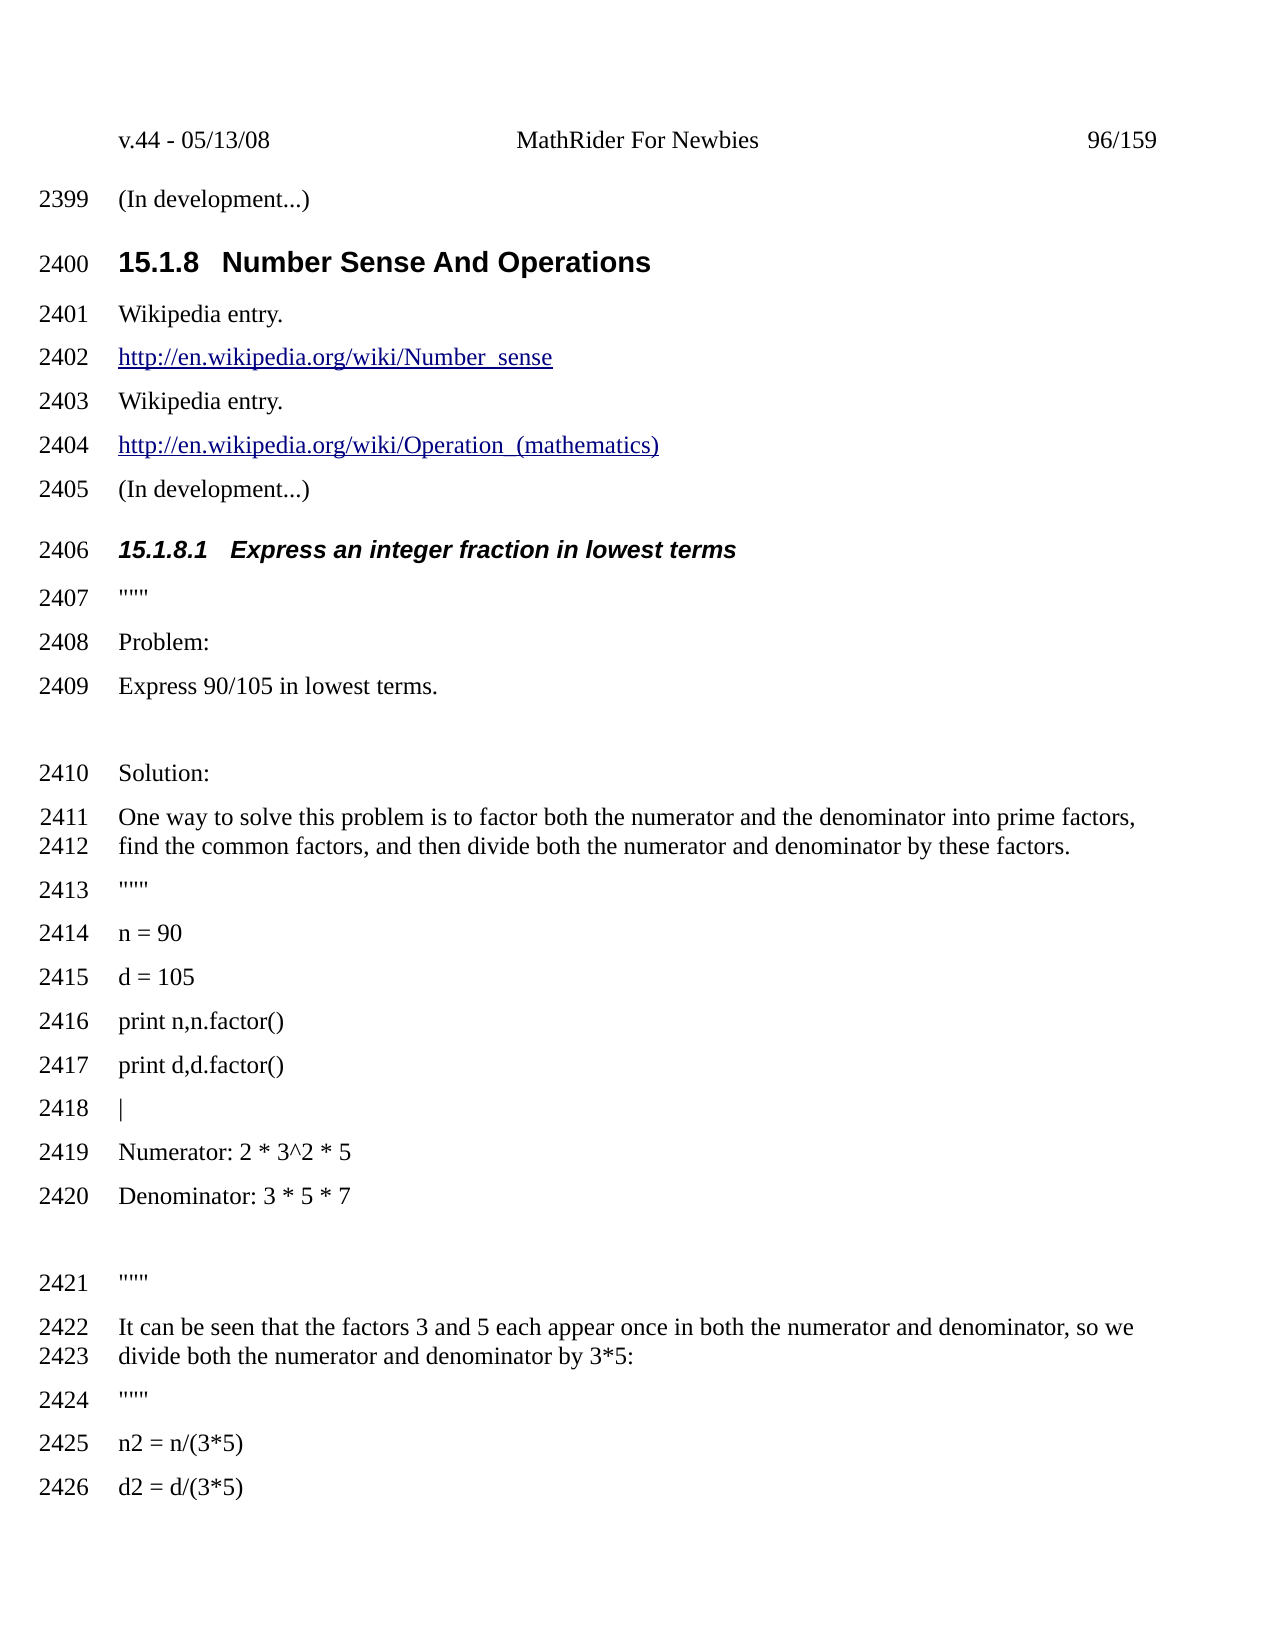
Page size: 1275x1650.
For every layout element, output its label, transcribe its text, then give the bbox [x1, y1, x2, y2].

text Wikipedia entry. [118, 299, 1157, 327]
text d = 105 [118, 962, 1157, 991]
subtitle Express an integer fraction in lowest terms [118, 535, 1157, 563]
text One way to solve this problem is to factor both the numerator and the denominator into prime factors, find the common factors, and then divide both the numerator and denominator by these factors. [118, 802, 1157, 860]
text Numerator: 2 * 3^2 * 5 [118, 1137, 1157, 1166]
text (In development...) [118, 184, 1157, 213]
text It can be seen that the factors 3 and 5 each appear once in both the numerator and denominator, so we divide both the numerator and denominator by 3*5: [118, 1312, 1157, 1370]
text | [118, 1093, 1157, 1122]
text """ [118, 583, 1157, 612]
text print d,d.factor() [118, 1050, 1157, 1078]
text http://en.wikipedia.org/wiki/Operation_(mathematics) [118, 430, 1157, 459]
text """ [118, 1268, 1157, 1297]
text Solution: [118, 758, 1157, 787]
text n = 90 [118, 918, 1157, 947]
text print n,n.factor() [118, 1006, 1157, 1035]
subtitle Number Sense And Operations [118, 245, 1157, 279]
text """ [118, 875, 1157, 903]
text d2 = d/(3*5) [118, 1472, 1157, 1501]
text http://en.wikipedia.org/wiki/Number_sense [118, 342, 1157, 371]
text Denominator: 3 * 5 * 7 [118, 1181, 1157, 1210]
text Wikipedia entry. [118, 386, 1157, 415]
text """ [118, 1385, 1157, 1413]
text Express 90/105 in lowest terms. [118, 671, 1157, 700]
text n2 = n/(3*5) [118, 1428, 1157, 1457]
text Problem: [118, 627, 1157, 656]
text (In development...) [118, 474, 1157, 502]
